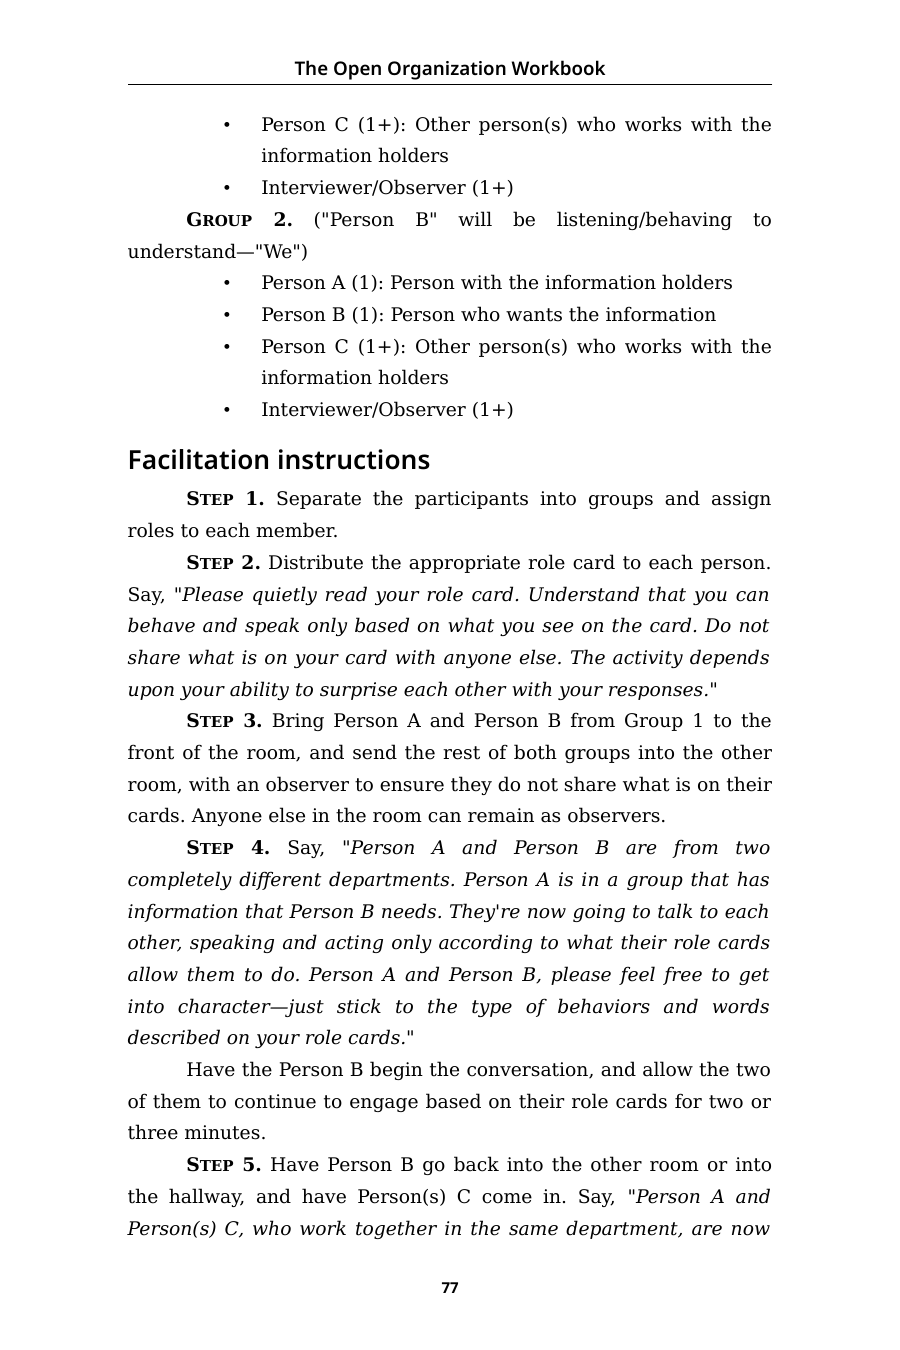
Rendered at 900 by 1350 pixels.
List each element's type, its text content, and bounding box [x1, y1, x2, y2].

text Step 4. Say, "Person A and Person B are from two completely different departments. Person A is in a group that has information that Person B needs. They're now going to talk to each other, speaking and acting only according to what their role cards allow them to do. Person A and Person B, please feel free to get into character—just stick to the type of behaviors and words described on your role cards." [127, 837, 772, 1049]
subtitle Facilitation instructions [127, 445, 772, 476]
text Step 5. Have Person B go back into the other room or into the hallway, and have Person(s) C come in. Say, "Person A and Person(s) C, who work together in the same department, are now [127, 1154, 772, 1239]
text Group 2. ("Person B" will be listening/behaving to understand—"We") [127, 209, 772, 263]
list Person C (1+): Other person(s) who works with the information holders [223, 336, 772, 389]
text Have the Person B begin the conversation, and allow the two of them to continue to engage based on their role cards for two or three minutes. [127, 1059, 772, 1144]
list Person A (1): Person with the information holders [223, 272, 772, 294]
list Person C (1+): Other person(s) who works with the information holders [223, 114, 772, 167]
list Person B (1): Person who wants the information [223, 304, 772, 326]
list Interviewer/Observer (1+) [223, 177, 772, 199]
list Interviewer/Observer (1+) [223, 399, 772, 421]
text Step 2. Distribute the appropriate role card to each person. Say, "Please quietly read your role card. Understand that you can behave and speak only based on what you see on the card. Do not share what is on your card with anyone else. The activity depends upon your ability to surprise each other with your responses." [127, 552, 772, 700]
text Step 1. Separate the participants into groups and assign roles to each member. [127, 488, 772, 542]
text Step 3. Bring Person A and Person B from Group 1 to the front of the room, and send the rest of both groups into the other room, with an observer to ensure they do not share what is on their cards. Anyone else in the room can remain as observers. [127, 710, 772, 827]
